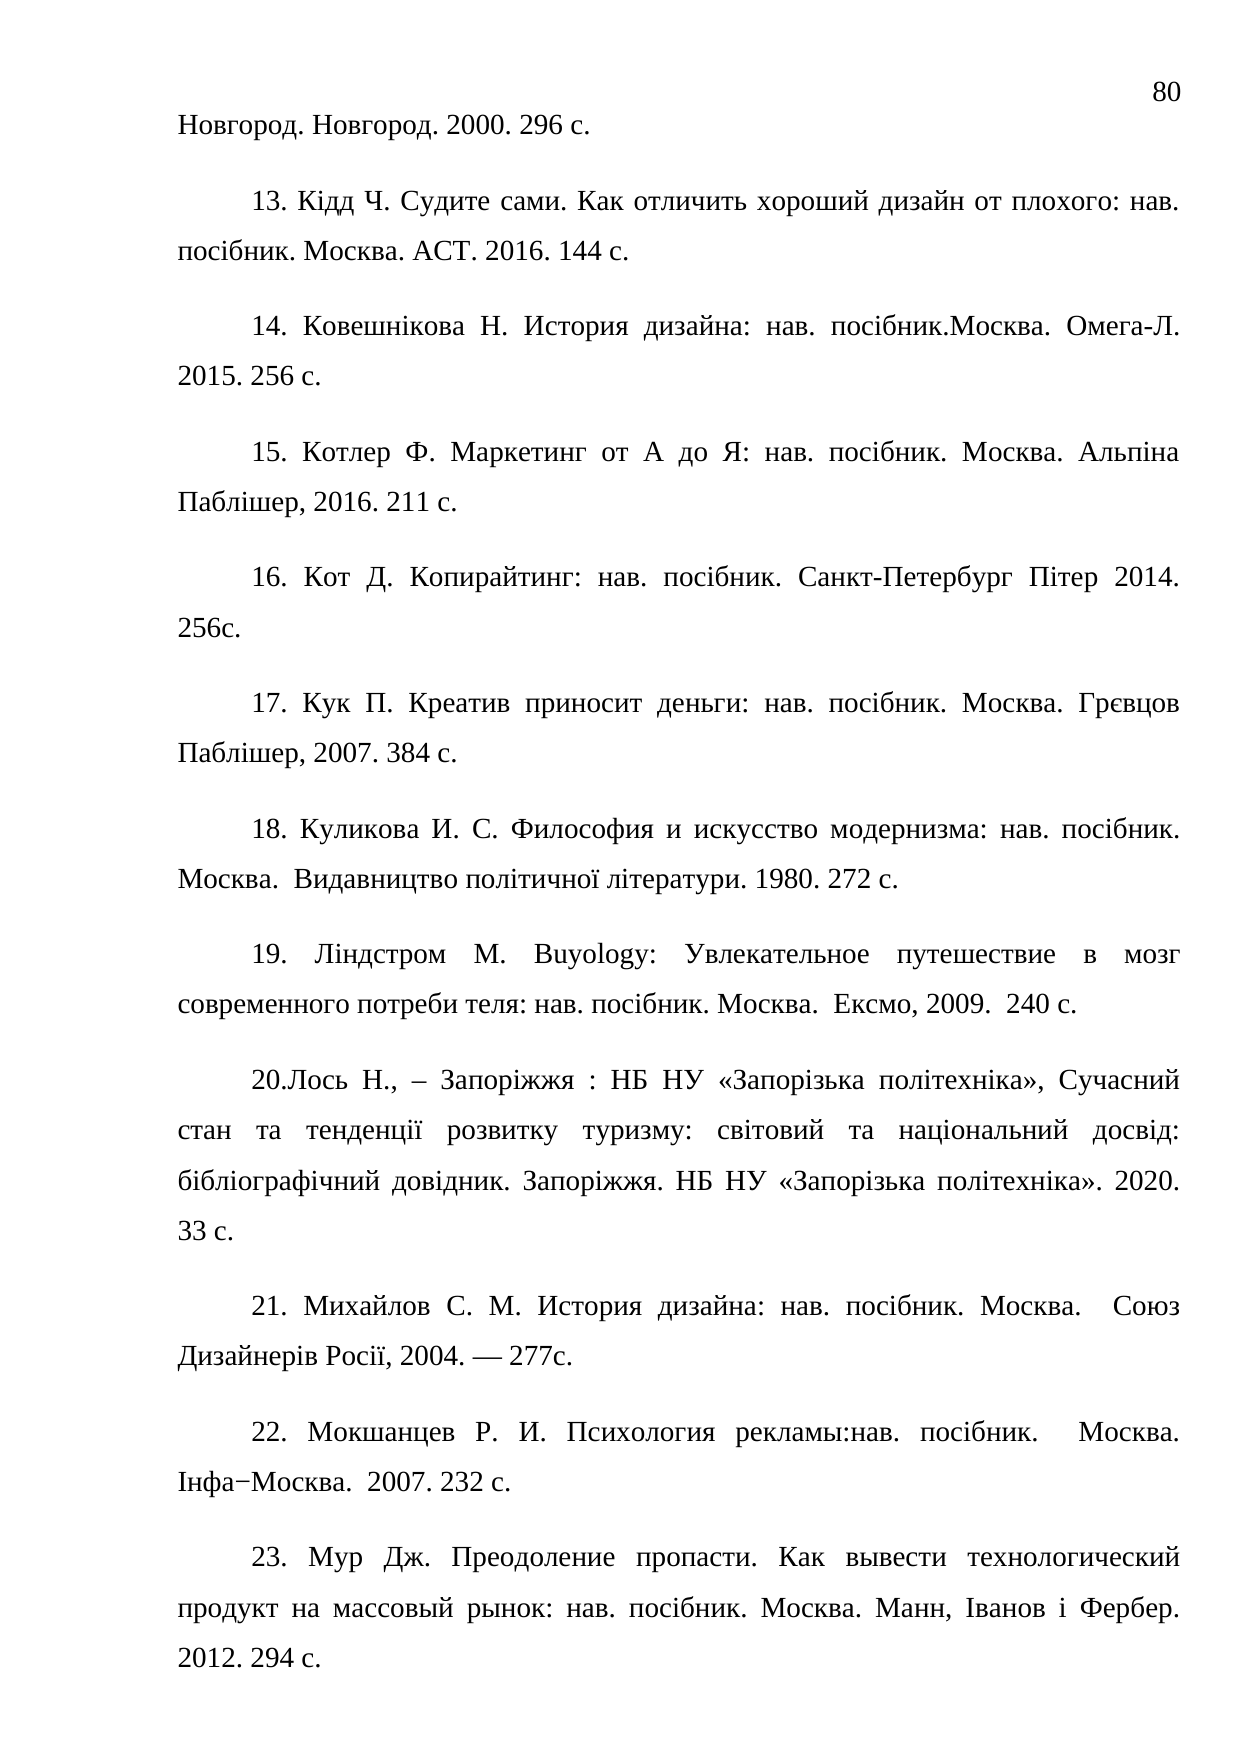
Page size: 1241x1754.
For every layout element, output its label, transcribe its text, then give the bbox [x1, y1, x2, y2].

text 13. Кідд Ч. Судите сами. Как отличить хороший дизайн от плохого: нав. посібник. Москва. АСТ. 2016. 144 с. [177, 183, 1181, 266]
text Новгород. Новгород. 2000. 296 с. [177, 107, 1181, 141]
text 20.Лось Н., – Запоріжжя : НБ НУ «Запорізька політехніка», Сучасний стан та тенденції розвитку туризму: світовий та національний досвід: бібліографічний довідник. Запоріжжя. НБ НУ «Запорізька політехніка». 2020. 33 с. [177, 1062, 1181, 1246]
text 15. Котлер Ф. Маркетинг от А до Я: нав. посібник. Москва. Альпіна Паблішер, 2016. 211 с. [177, 434, 1181, 518]
text 21. Михайлов С. М. История дизайна: нав. посібник. Москва. Союз Дизайнерів Росії, 2004. — 277с. [177, 1288, 1181, 1372]
text 23. Мур Дж. Преодоление пропасти. Как вывести технологический продукт на массовый рынок: нав. посібник. Москва. Манн, Іванов і Фербер. 2012. 294 с. [177, 1539, 1181, 1674]
text 17. Кук П. Креатив приносит деньги: нав. посібник. Москва. Грєвцов Паблішер, 2007. 384 с. [177, 685, 1181, 769]
text 16. Кот Д. Копирайтинг: нав. посібник. Санкт-Петербург Пітер 2014. 256с. [177, 559, 1181, 643]
text 22. Мокшанцев Р. И. Психология рекламы:нав. посібник. Москва. Інфа−Москва. 2007. 232 с. [177, 1414, 1181, 1498]
text 19. Ліндстром М. Buyology: Увлекательное путешествие в мозг современного потреби теля: нав. посібник. Москва. Ексмо, 2009. 240 с. [177, 936, 1181, 1020]
text 18. Куликова И. С. Философия и искусство модернизма: нав. посібник. Москва. Видавництво політичної літератури. 1980. 272 с. [177, 811, 1181, 894]
text 14. Ковешнікова Н. История дизайна: нав. посібник.Москва. Омега-Л. 2015. 256 с. [177, 308, 1181, 392]
